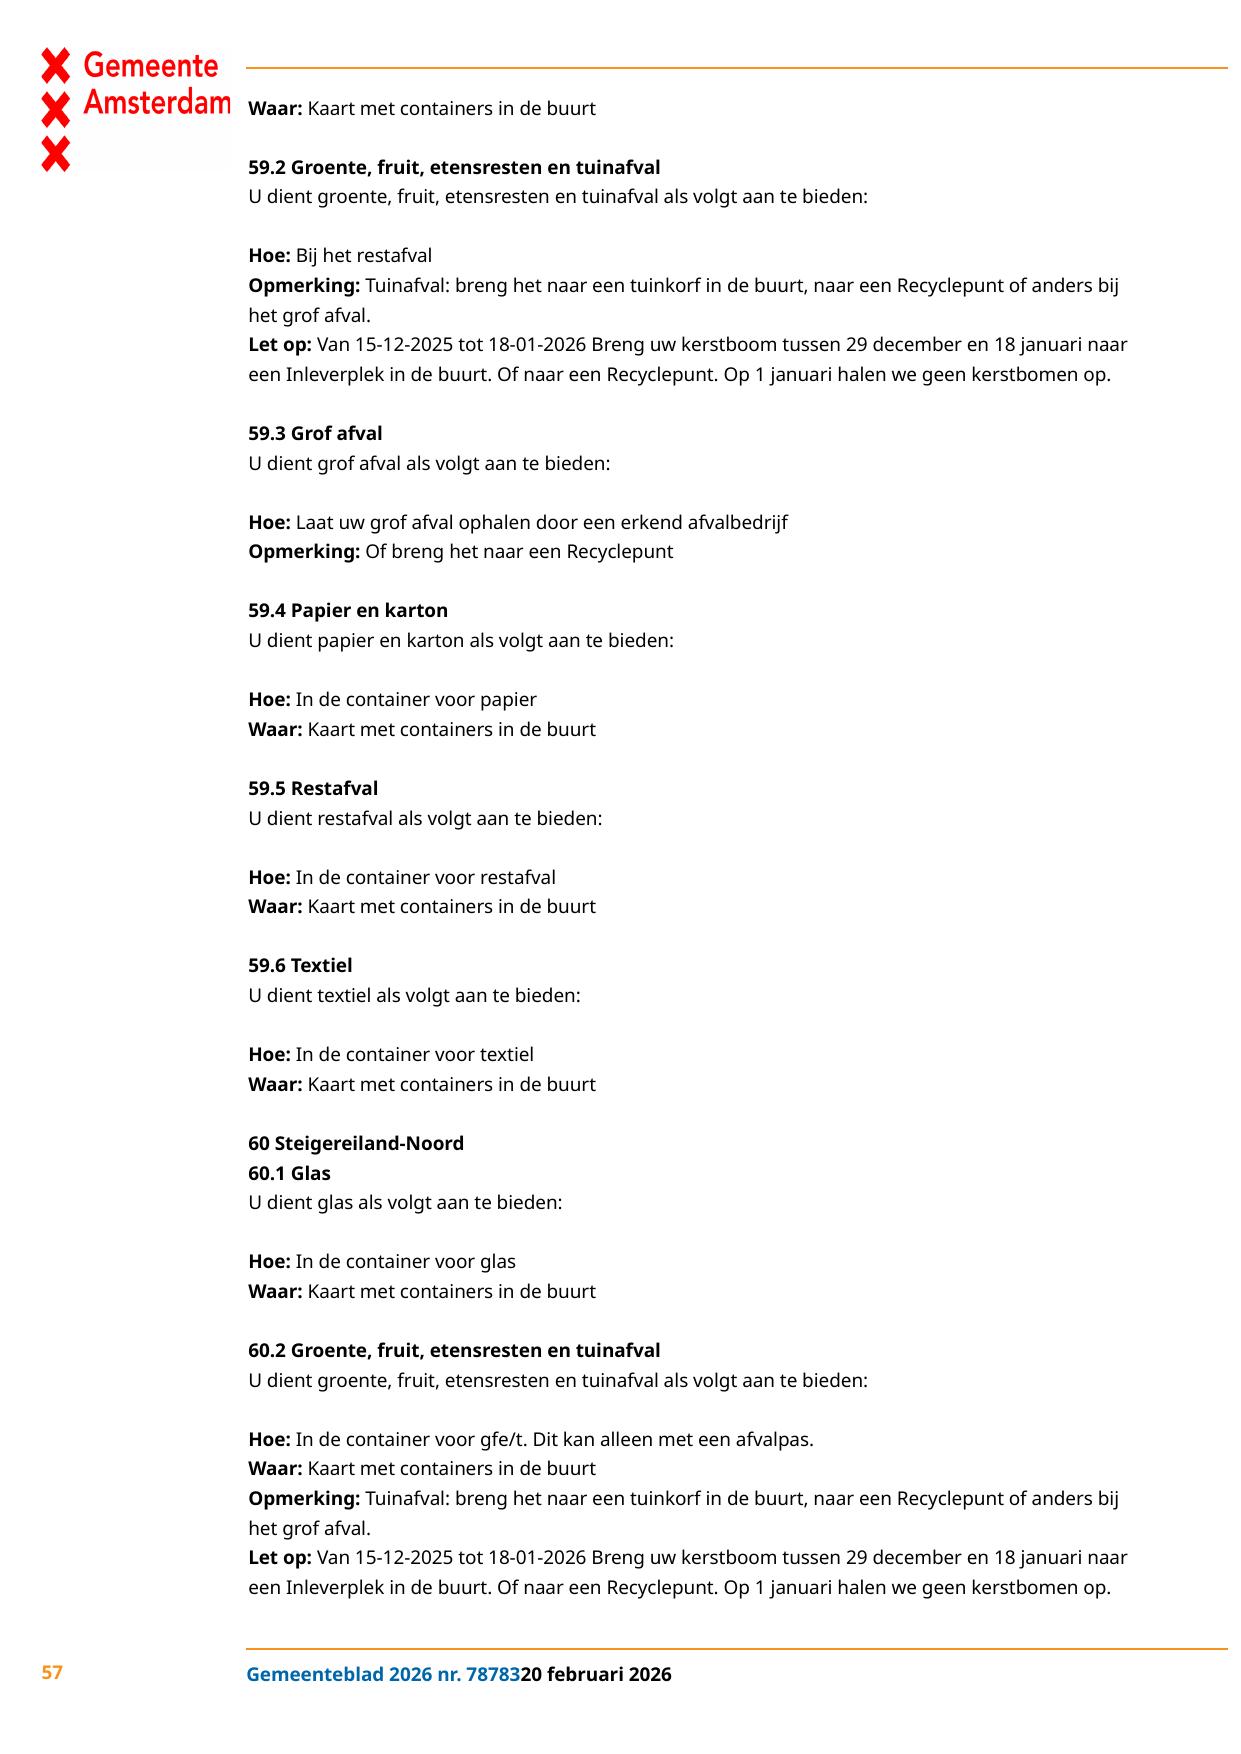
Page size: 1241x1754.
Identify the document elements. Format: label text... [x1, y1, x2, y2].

text 60.2 Groente, fruit, etensresten en tuinafval [248, 1337, 1152, 1363]
text Waar: Kaart met containers in de buurt [248, 1071, 1152, 1097]
text U dient grof afval als volgt aan te bieden: [248, 450, 1152, 476]
text Waar: Kaart met containers in de buurt [248, 1278, 1152, 1304]
text U dient glas als volgt aan te bieden: [248, 1189, 1152, 1215]
text Hoe: In de container voor restafval [248, 864, 1152, 890]
text U dient groente, fruit, etensresten en tuinafval als volgt aan te bieden: [248, 1367, 1152, 1393]
text 60 Steigereiland-Noord [248, 1130, 1152, 1156]
text 59.5 Restafval [248, 775, 1152, 801]
text 59.6 Textiel [248, 953, 1152, 978]
text Waar: Kaart met containers in de buurt [248, 893, 1152, 919]
text U dient papier en karton als volgt aan te bieden: [248, 627, 1152, 653]
picture [41, 47, 231, 172]
text 59.2 Groente, fruit, etensresten en tuinafval [248, 154, 1152, 180]
text Let op: Van 15-12-2025 tot 18-01-2026 Breng uw kerstboom tussen 29 december en 18 januari naar een Inleverplek in de buurt. Of naar een Recyclepunt. Op 1 januari halen we geen kerstbomen op. [248, 1544, 1152, 1600]
text 59.3 Grof afval [248, 420, 1152, 446]
text Hoe: Bij het restafval [248, 243, 1152, 268]
text U dient textiel als volgt aan te bieden: [248, 982, 1152, 1008]
text 59.4 Papier en karton [248, 598, 1152, 623]
text Let op: Van 15-12-2025 tot 18-01-2026 Breng uw kerstboom tussen 29 december en 18 januari naar een Inleverplek in de buurt. Of naar een Recyclepunt. Op 1 januari halen we geen kerstbomen op. [248, 331, 1152, 387]
text U dient restafval als volgt aan te bieden: [248, 805, 1152, 831]
text Waar: Kaart met containers in de buurt [248, 1456, 1152, 1481]
text U dient groente, fruit, etensresten en tuinafval als volgt aan te bieden: [248, 183, 1152, 209]
text 60.1 Glas [248, 1160, 1152, 1186]
text Hoe: In de container voor textiel [248, 1041, 1152, 1067]
text Opmerking: Of breng het naar een Recyclepunt [248, 538, 1152, 564]
text Opmerking: Tuinafval: breng het naar een tuinkorf in de buurt, naar een Recyclepunt of anders bij het grof afval. [248, 1485, 1152, 1541]
text Hoe: In de container voor gfe/t. Dit kan alleen met een afvalpas. [248, 1426, 1152, 1452]
text Waar: Kaart met containers in de buurt [248, 716, 1152, 742]
text Hoe: In de container voor glas [248, 1248, 1152, 1274]
text Hoe: Laat uw grof afval ophalen door een erkend afvalbedrijf [248, 509, 1152, 535]
text Opmerking: Tuinafval: breng het naar een tuinkorf in de buurt, naar een Recyclepunt of anders bij het grof afval. [248, 272, 1152, 328]
text Waar: Kaart met containers in de buurt [248, 95, 1152, 121]
text Hoe: In de container voor papier [248, 686, 1152, 712]
